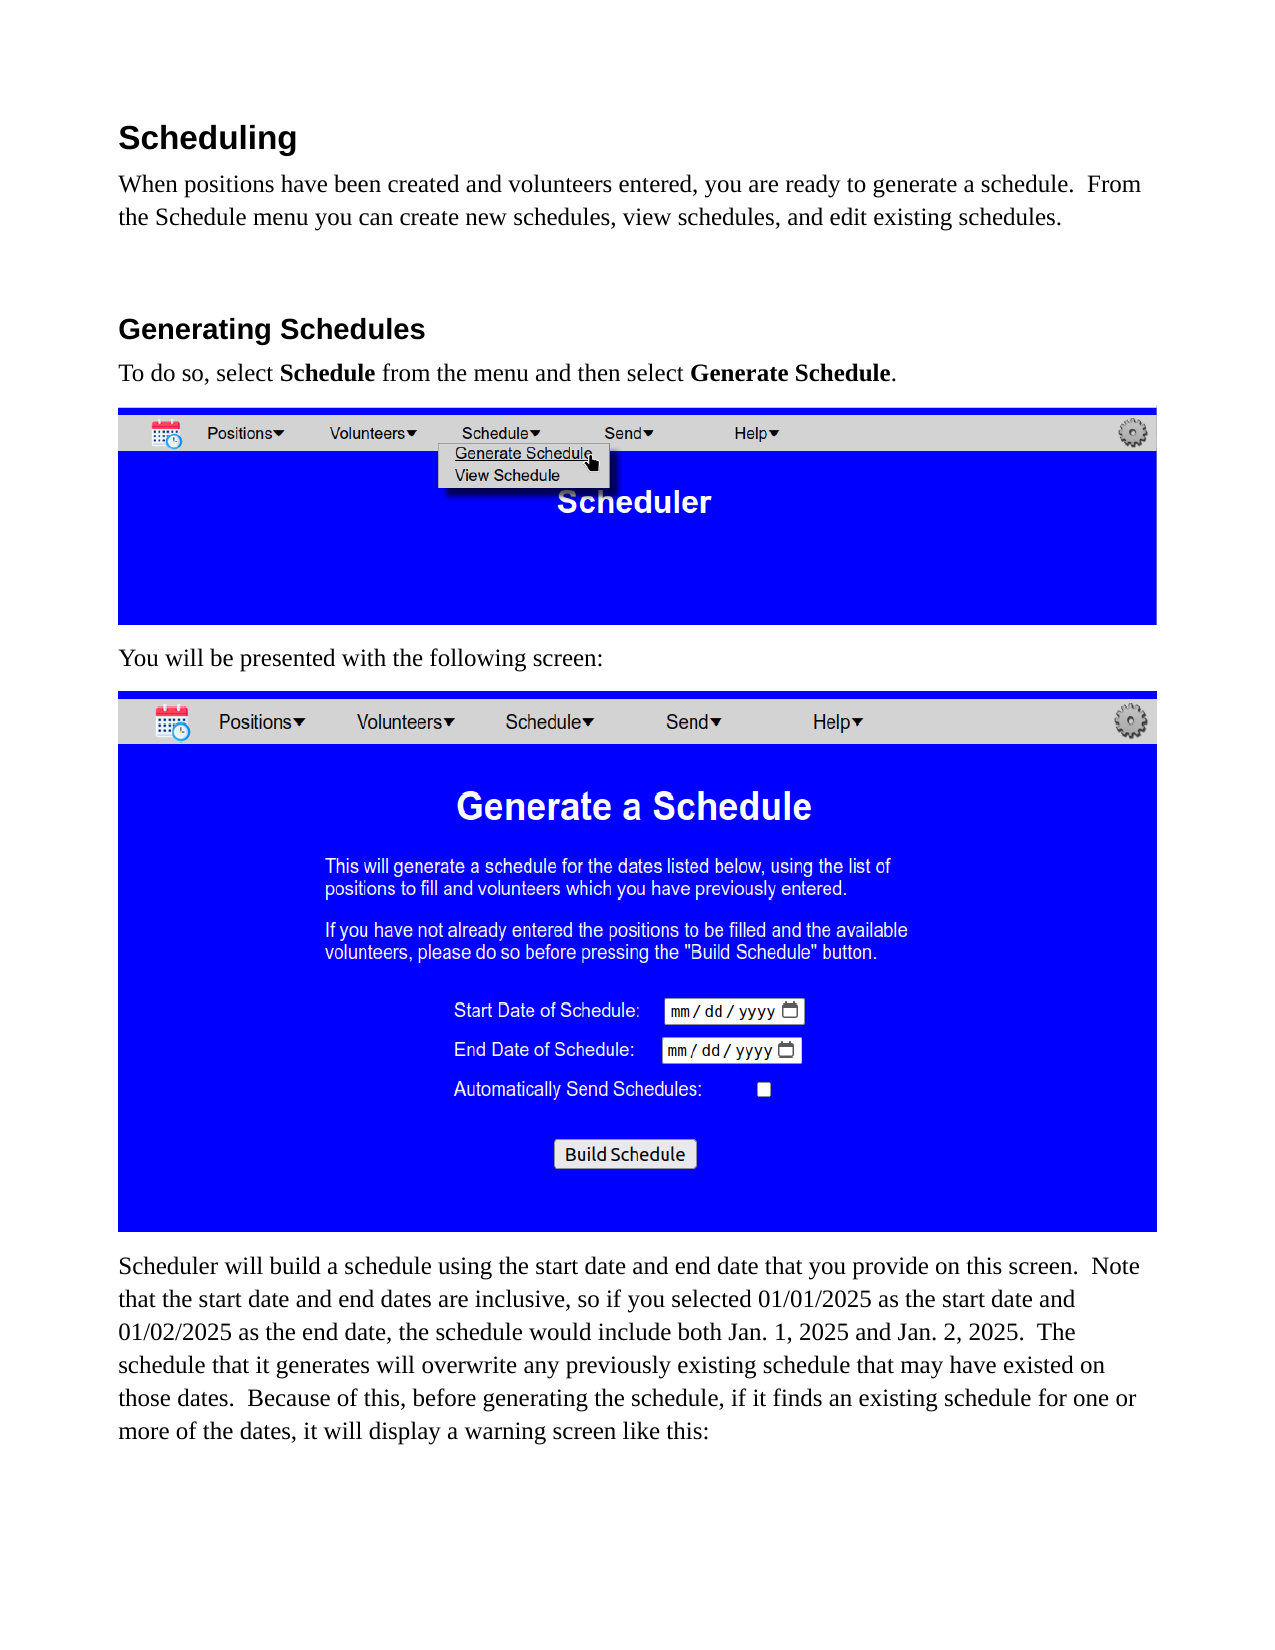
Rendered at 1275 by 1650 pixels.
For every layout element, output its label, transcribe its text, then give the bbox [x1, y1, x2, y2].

text When positions have been created and volunteers entered, you are ready to generate a schedule. From the Schedule menu you can create new schedules, view schedules, and edit existing schedules. [118, 169, 1157, 231]
picture [118, 405, 1157, 625]
text To do so, select Schedule from the menu and then select Generate Schedule. [118, 358, 1157, 387]
subtitle Scheduling [118, 118, 1157, 157]
subtitle Generating Schedules [118, 312, 1157, 345]
text You will be presented with the following screen: [118, 643, 1157, 672]
text Scheduler will build a schedule using the start date and end date that you provide on this screen. Note that the start date and end dates are inclusive, so if you selected 01/01/2025 as the start date and 01/02/2025 as the end date, the schedule would include both Jan. 1, 2025 and Jan. 2, 2025. The schedule that it generates will overwrite any previously existing schedule that may have existed on those dates. Because of this, before generating the schedule, if it finds an existing schedule for one or more of the dates, it will display a warning screen like this: [118, 1251, 1157, 1445]
picture [118, 691, 1157, 1232]
